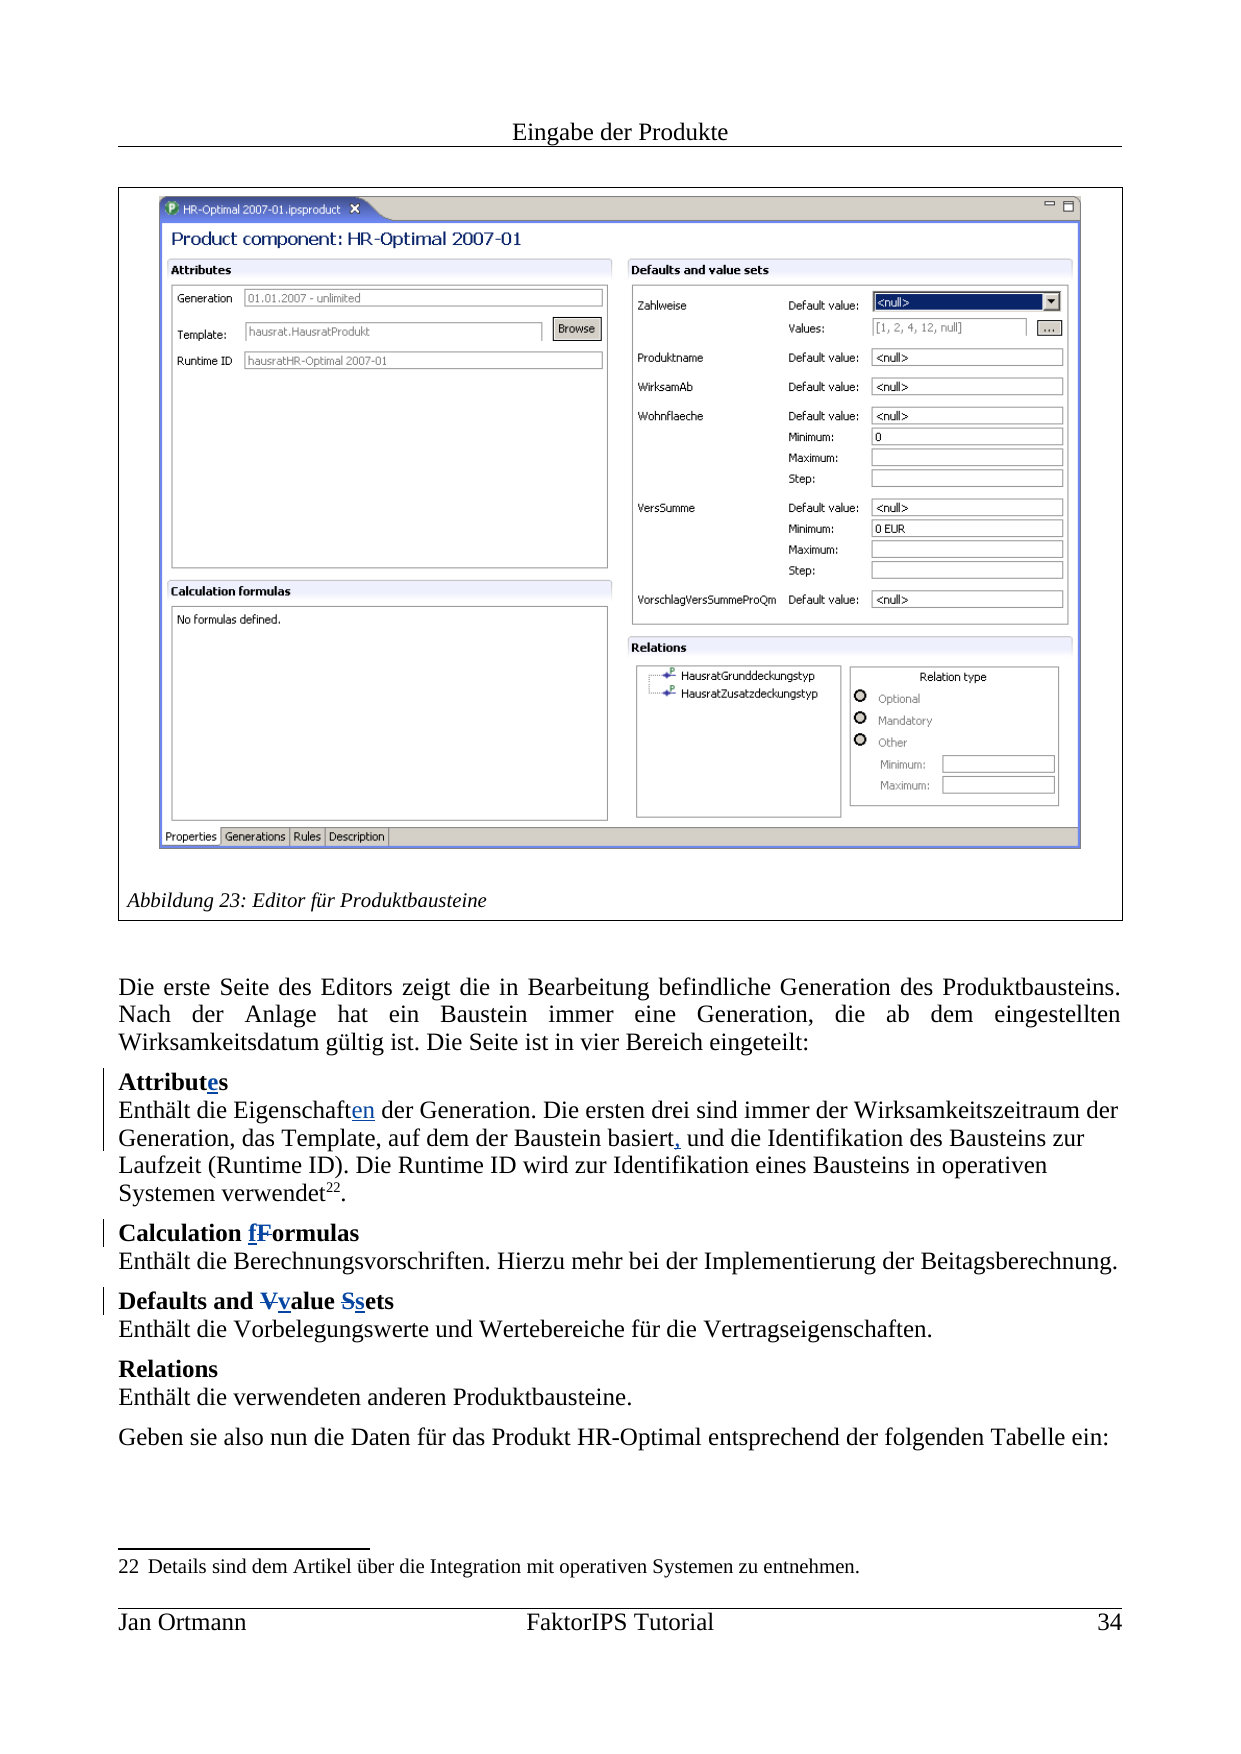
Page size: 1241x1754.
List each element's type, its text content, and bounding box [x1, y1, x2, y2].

text Die erste Seite des Editors zeigt die in Bearbeitung befindliche Generation des Produktbausteins. Nach der Anlage hat ein Baustein immer eine Generation, die ab dem eingestellten Wirksamkeitsdatum gültig ist. Die Seite ist in vier Bereich eingeteilt: [118, 973, 1122, 1056]
text Details sind dem Artikel über die Integration mit operativen Systemen zu entnehmen. [118, 1555, 1122, 1578]
text Abbildung 23: Editor für Produktbausteine [127, 888, 1113, 912]
text Geben sie also nun die Daten für das Produkt HR-Optimal entsprechend der folgenden Tabelle ein: [118, 1423, 1122, 1451]
picture [159, 196, 1081, 849]
text Relations Enthält die verwendeten anderen Produktbausteine. [118, 1355, 1122, 1411]
text Defaults and value sets Enthält die Vorbelegungswerte und Wertebereiche für die Vertragseigenschaften. [118, 1287, 1122, 1343]
text Calculation formulas Enthält die Berechnungsvorschriften. Hierzu mehr bei der Implementierung der Beitagsberechnung. [118, 1219, 1122, 1275]
text Attributes Enthält die Eigenschaften der Generation. Die ersten drei sind immer der Wirksamkeitszeitraum der Generation, das Template, auf dem der Baustein basiert, und die Identifikation des Bausteins zur Laufzeit (Runtime ID). Die Runtime ID wird zur Identifikation eines Bausteins in operativen Systemen verwendet. [118, 1068, 1122, 1207]
